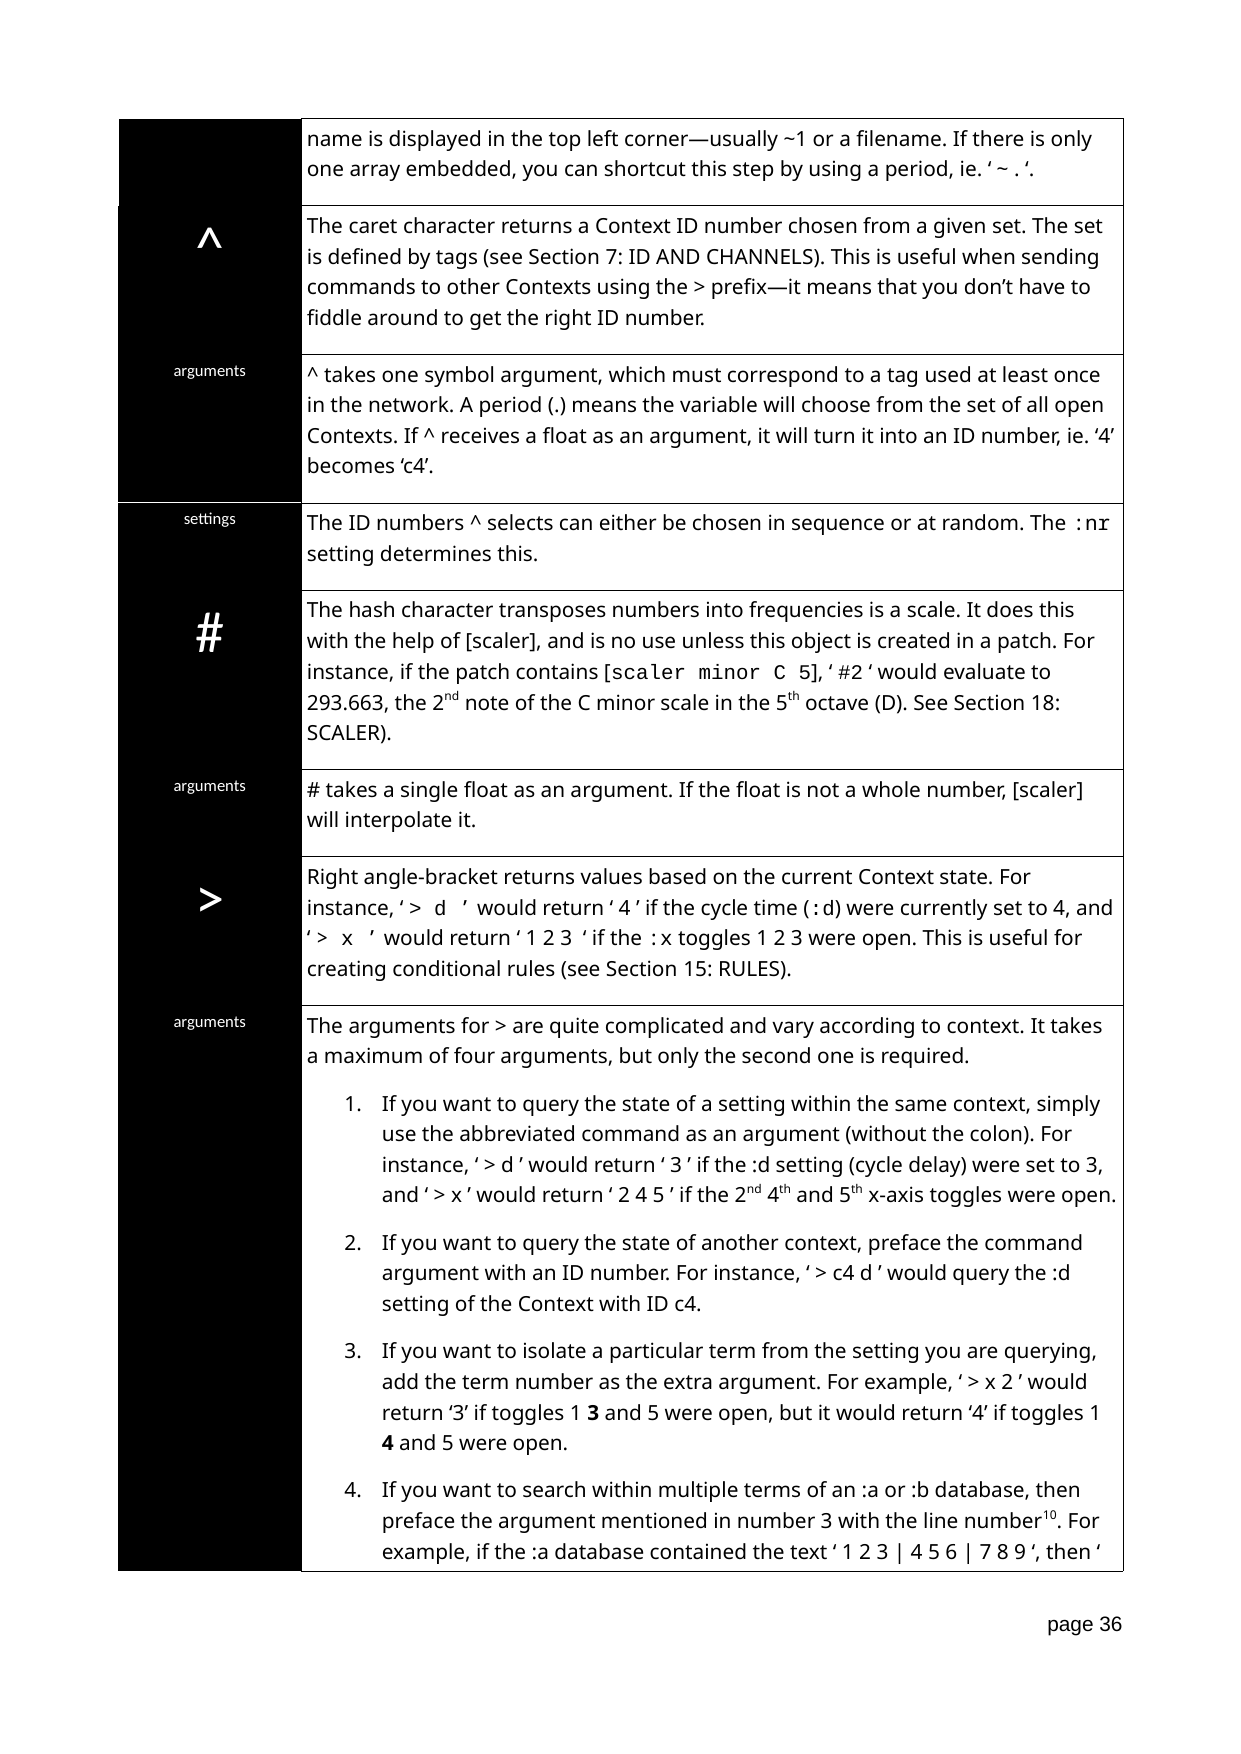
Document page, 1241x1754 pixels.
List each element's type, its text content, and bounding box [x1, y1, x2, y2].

table_cell [119, 119, 301, 205]
table_cell The ID numbers ^ selects can either be chosen in sequence or at random. The :nr setting determines this. [302, 504, 1123, 590]
table_cell arguments [118, 355, 301, 502]
table_cell The arguments for > are quite complicated and vary according to context. It takes a maximum of four arguments, but only the second one is required. If you want to query the state of a setting within the same context, simply use the abbreviated command as an argument (without the colon). For instance, ‘ > d ’ would return ‘ 3 ’ if the :d setting (cycle delay) were set to 3, and ‘ > x ’ would return ‘ 2 4 5 ’ if the 2nd 4th and 5th x-axis toggles were open. If you want to query the state of another context, preface the command argument with an ID number. For instance, ‘ > c4 d ’ would query the :d setting of the Context with ID c4. If you want to isolate a particular term from the setting you are querying, add the term number as the extra argument. For example, ‘ > x 2 ’ would return ‘3’ if toggles 1 3 and 5 were open, but it would return ‘4’ if toggles 1 4 and 5 were open. If you want to search within multiple terms of an :a or :b database, then preface the argument mentioned in number 3 with the line number. For example, if the :a database contained the text ‘ 1 2 3 | 4 5 6 | 7 8 9 ‘, then ‘ [302, 1006, 1123, 1571]
table_cell # [118, 590, 301, 769]
table_cell ^ [118, 206, 301, 354]
table_cell arguments [118, 1006, 301, 1571]
table_cell > [118, 856, 301, 1005]
table_cell The caret character returns a Context ID number chosen from a given set. The set is defined by tags (see Section 7: ID AND CHANNELS). This is useful when sending commands to other Contexts using the > prefix—it means that you don’t have to fiddle around to get the right ID number. [302, 206, 1123, 354]
table_cell ^ takes one symbol argument, which must correspond to a tag used at least once in the network. A period (.) means the variable will choose from the set of all open Contexts. If ^ receives a float as an argument, it will turn it into an ID number, ie. ‘4’ becomes ‘c4’. [302, 355, 1123, 502]
table_cell arguments [118, 770, 301, 856]
table_cell Right angle-bracket returns values based on the current Context state. For instance, ‘ > d ’ would return ‘ 4 ’ if the cycle time (:d) were currently set to 4, and ‘ > x ’ would return ‘ 1 2 3 ‘ if the :x toggles 1 2 3 were open. This is useful for creating conditional rules (see Section 15: RULES). [302, 857, 1123, 1005]
table_cell name is displayed in the top left corner—usually ~1 or a filename. If there is only one array embedded, you can shortcut this step by using a period, ie. ‘ ~ . ‘. [302, 119, 1123, 205]
table_cell The hash character transposes numbers into frequencies is a scale. It does this with the help of [scaler], and is no use unless this object is created in a patch. For instance, if the patch contains [scaler minor C 5], ‘ #2 ‘ would evaluate to 293.663, the 2nd note of the C minor scale in the 5th octave (D). See Section 18: SCALER). [302, 591, 1123, 769]
table_cell settings [118, 504, 301, 590]
table_cell # takes a single float as an argument. If the float is not a whole number, [scaler] will interpolate it. [302, 770, 1123, 856]
